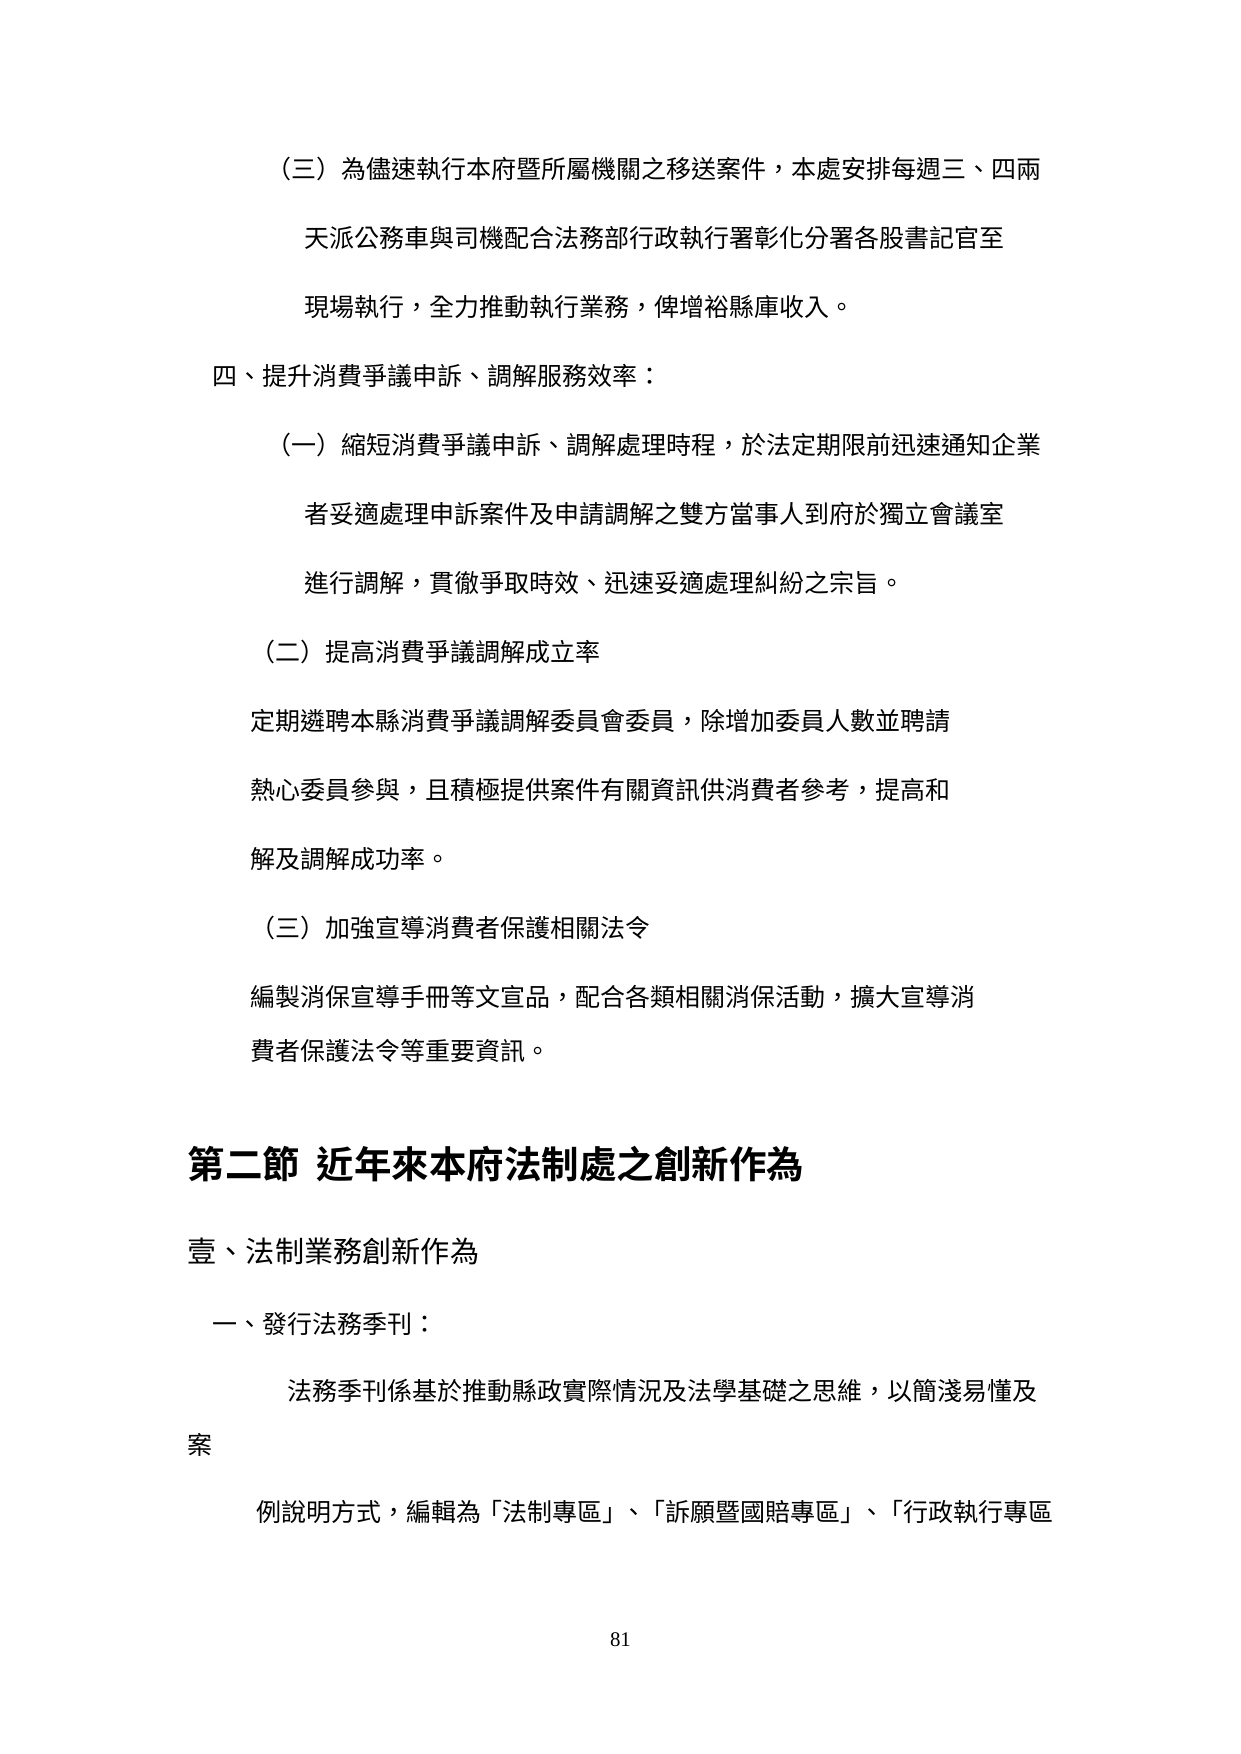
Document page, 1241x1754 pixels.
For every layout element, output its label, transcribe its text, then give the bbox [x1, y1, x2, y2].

text （二）提高消費爭議調解成立率 [187, 633, 1053, 669]
text 第二節 近年來本府法制處之創新作為 [187, 1135, 1053, 1189]
text 四、提升消費爭議申訴、調解服務效率： [187, 357, 1053, 393]
text （三）加強宣導消費者保護相關法令 [187, 908, 1053, 945]
text 一、發行法務季刊： [187, 1304, 1053, 1341]
text 費者保護法令等重要資訊。 [187, 1032, 1053, 1068]
text （一）縮短消費爭議申訴、調解處理時程，於法定期限前迅速通知企業 [216, 426, 1053, 462]
text 天派公務車與司機配合法務部行政執行署彰化分署各股書記官至 [216, 219, 1053, 255]
text 編製消保宣導手冊等文宣品，配合各類相關消保活動，擴大宣導消 [187, 977, 1053, 1014]
text 進行調解，貫徹爭取時效、迅速妥適處理糾紛之宗旨。 [216, 564, 1053, 600]
text 者妥適處理申訴案件及申請調解之雙方當事人到府於獨立會議室 [216, 495, 1053, 531]
text 例說明方式，編輯為「法制專區」、「訴願暨國賠專區」、「行政執行專區 [187, 1493, 1053, 1529]
text 定期遴聘本縣消費爭議調解委員會委員，除增加委員人數並聘請 [187, 702, 1053, 738]
text 法務季刊係基於推動縣政實際情況及法學基礎之思維，以簡淺易懂及案 [187, 1371, 1053, 1462]
text 解及調解成功率。 [187, 839, 1053, 876]
text （三）為儘速執行本府暨所屬機關之移送案件，本處安排每週三、四兩 [216, 150, 1053, 186]
text 壹、法制業務創新作為 [187, 1228, 1053, 1271]
text 現場執行，全力推動執行業務，俾增裕縣庫收入。 [216, 288, 1053, 324]
text 熱心委員參與，且積極提供案件有關資訊供消費者參考，提高和 [187, 771, 1053, 807]
